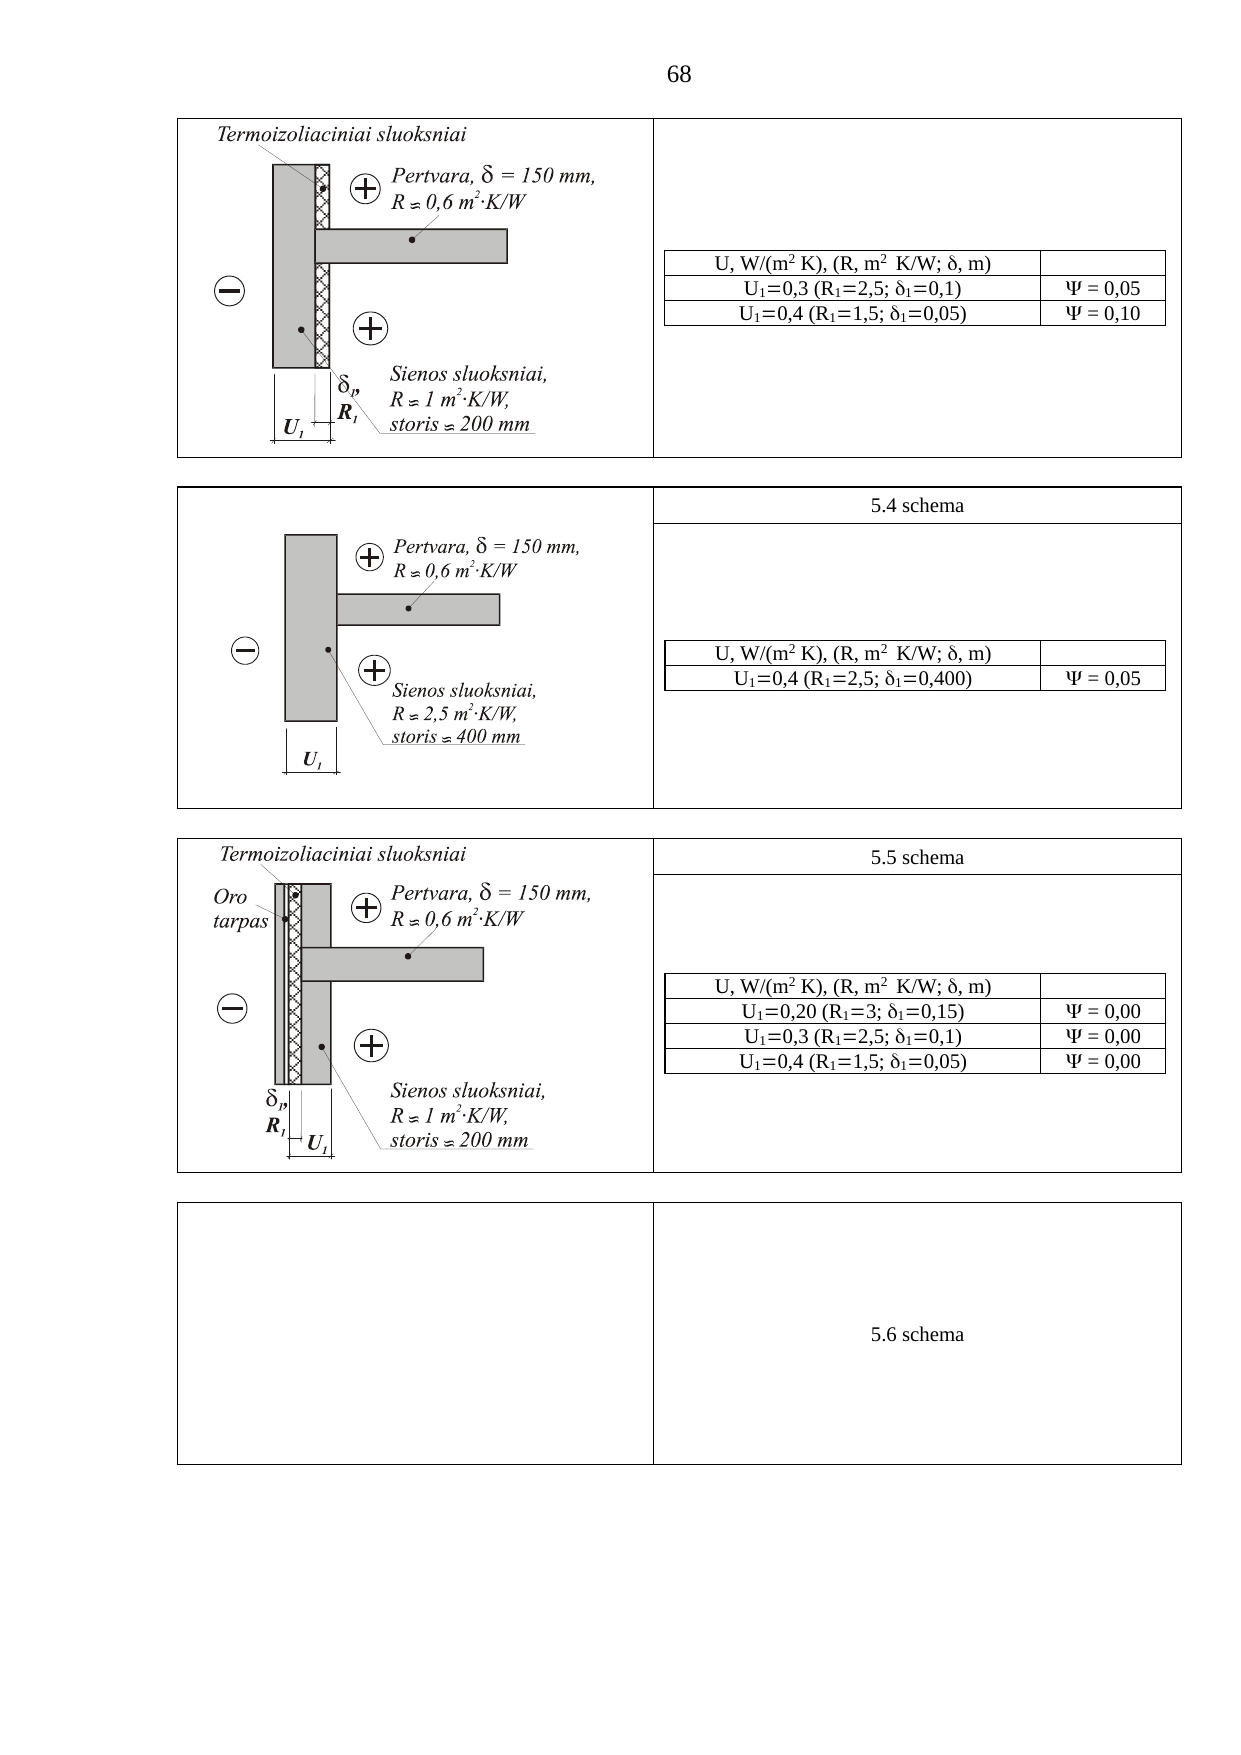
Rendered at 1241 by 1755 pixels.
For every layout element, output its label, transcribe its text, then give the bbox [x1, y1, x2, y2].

table_header [178, 119, 653, 457]
table_cell Y = 0,00 [1041, 1049, 1165, 1073]
table_header 5.6 schema [654, 1203, 1181, 1464]
table_header 5.4 schema [654, 488, 1181, 522]
table_cell [654, 875, 1181, 1172]
table_cell Y = 0,00 [1041, 1024, 1165, 1048]
table_header [1041, 251, 1165, 275]
table_header U, W/(m2 K), (R, m2 K/W; d, m) [666, 974, 1040, 998]
table_header 5.5 schema [654, 839, 1181, 874]
table_header U, W/(m2 K), (R, m2 K/W; d, m) [666, 641, 1040, 665]
table_cell Y = 0,05 [1041, 276, 1165, 300]
table_cell U1=0,3 (R1=2,5; d1=0,1) [666, 1024, 1040, 1048]
table_cell [654, 524, 1181, 808]
table_header [178, 839, 653, 1172]
table_header U, W/(m2 K), (R, m2 K/W; d, m) [665, 251, 1040, 275]
table_cell U1=0,4 (R1=1,5; d1=0,05) [666, 1049, 1040, 1073]
table_cell U1=0,20 (R1=3; d1=0,15) [666, 999, 1040, 1023]
table_header [1041, 974, 1165, 998]
table_cell U1=0,4 (R1=1,5; d1=0,05) [665, 301, 1040, 325]
table_cell [654, 119, 1181, 457]
table_cell Y = 0,05 [1041, 666, 1165, 690]
table_header [1041, 641, 1165, 665]
table_header [178, 1203, 653, 1464]
table_cell Y = 0,10 [1041, 301, 1165, 325]
table_cell Y = 0,00 [1041, 999, 1165, 1023]
table_cell U1=0,3 (R1=2,5; d1=0,1) [665, 276, 1040, 300]
table_cell U1=0,4 (R1=2,5; d1=0,400) [666, 666, 1040, 690]
table_header [178, 488, 653, 808]
